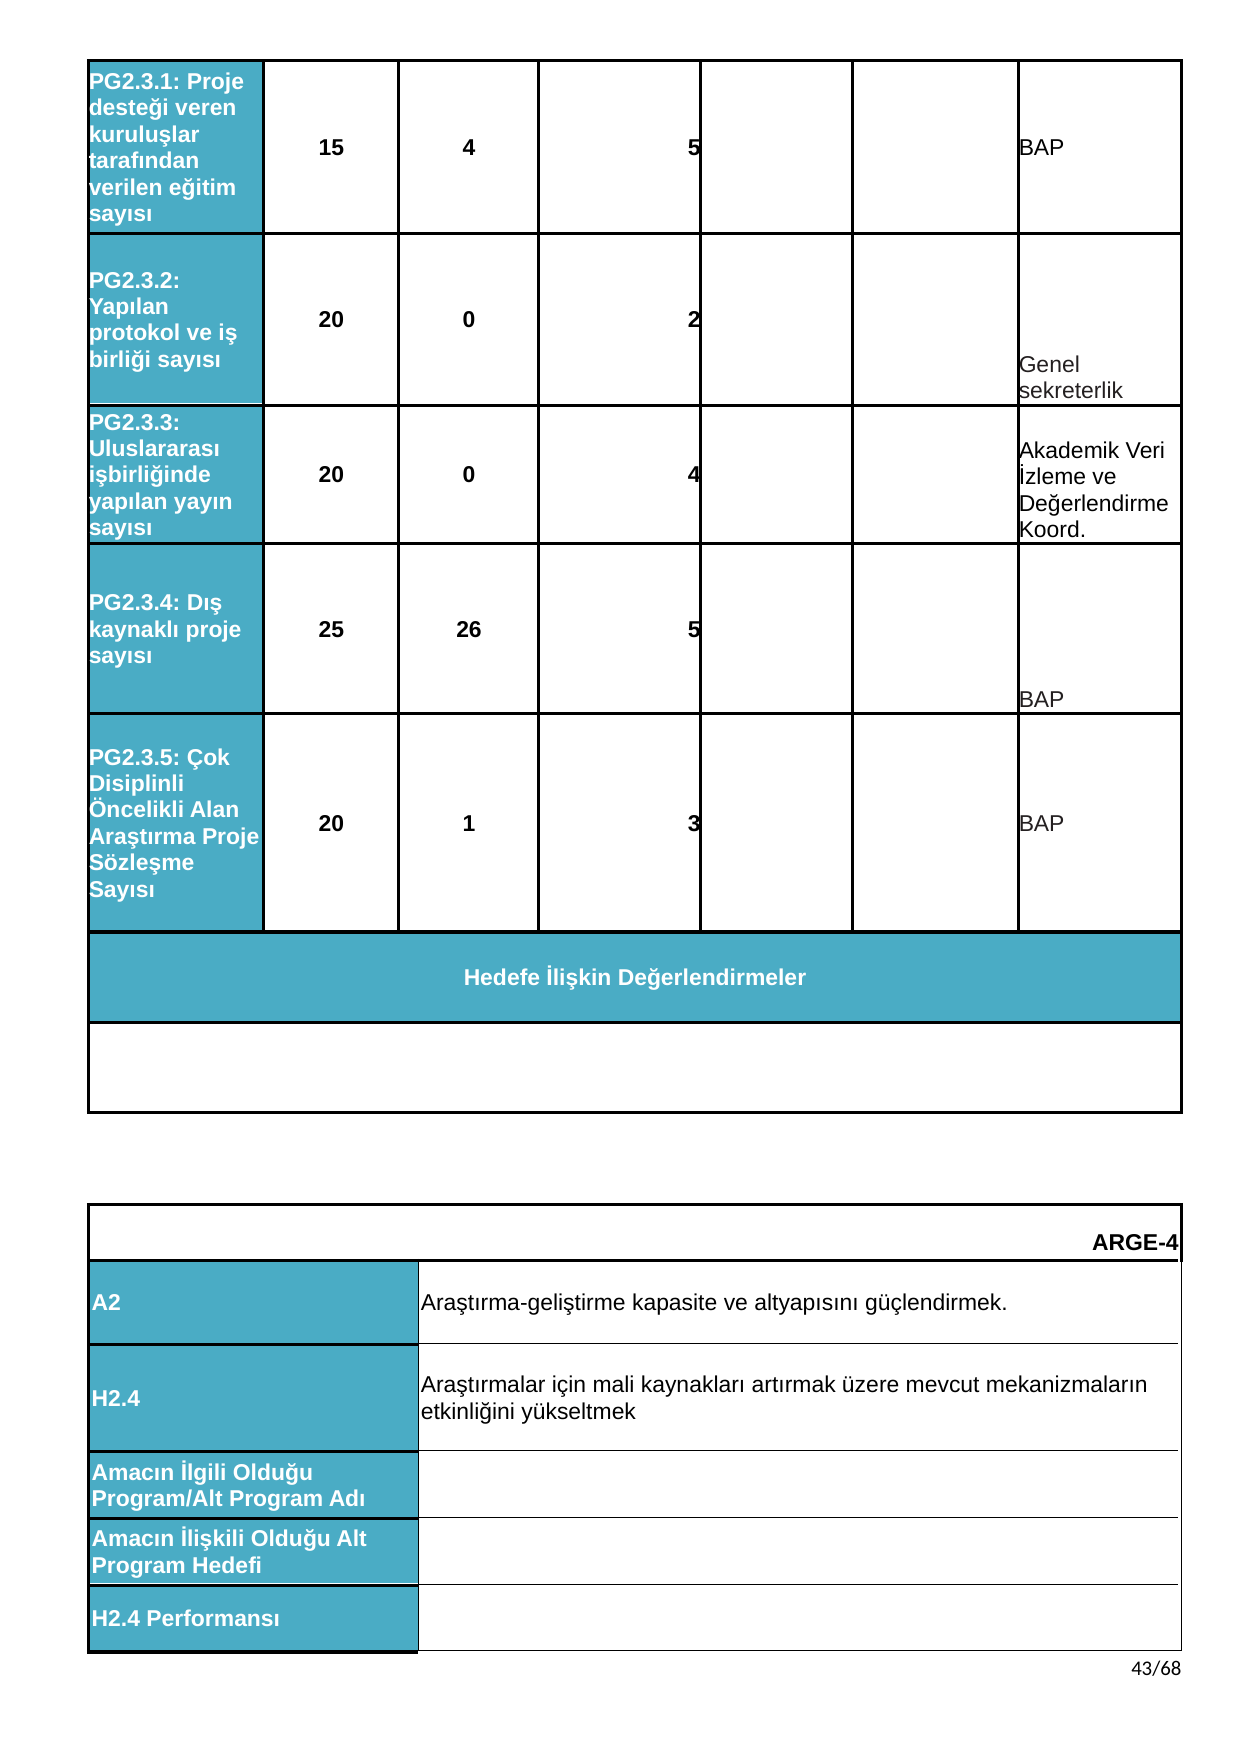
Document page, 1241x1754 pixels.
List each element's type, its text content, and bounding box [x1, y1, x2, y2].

table_cell PG2.3.1: Proje desteği veren kuruluşlar tarafından verilen eğitim sayısı [90, 62, 262, 232]
table_cell [419, 1584, 1181, 1650]
table_cell 25 [265, 545, 397, 712]
table_cell Akademik Veri İzleme ve Değerlendirme Koord. [1020, 407, 1180, 542]
table_cell [854, 407, 1017, 542]
table_cell 3 [540, 715, 699, 930]
table_cell 20 [265, 235, 397, 403]
table_cell A2 [90, 1262, 418, 1343]
table_cell [854, 545, 1017, 712]
table_cell PG2.3.4: Dış kaynaklı proje sayısı [90, 545, 262, 712]
table_cell 4 [400, 62, 537, 232]
table_cell [702, 235, 851, 403]
table_cell BAP [1020, 62, 1180, 232]
table_cell Hedefe İlişkin Değerlendirmeler [90, 934, 1180, 1021]
table_cell 5 [540, 62, 699, 232]
table_cell [419, 1450, 1181, 1517]
table_cell Amacın İlişkili Olduğu Alt Program Hedefi [90, 1520, 418, 1583]
table_cell [854, 715, 1017, 930]
table_cell 0 [400, 407, 537, 542]
table_cell [702, 62, 851, 232]
table_cell 2 [540, 235, 699, 403]
table_cell BAP [1020, 715, 1180, 930]
table_cell PG2.3.2: Yapılan protokol ve iş birliği sayısı [90, 235, 262, 403]
table_cell 1 [400, 715, 537, 930]
table_cell BAP [1020, 545, 1180, 712]
table_cell 0 [400, 235, 537, 403]
table_cell [702, 407, 851, 542]
table_cell [90, 1024, 1180, 1111]
table_cell 4 [540, 407, 699, 542]
table_cell [702, 715, 851, 930]
table_cell 20 [265, 407, 397, 542]
table_cell Araştırmalar için mali kaynakları artırmak üzere mevcut mekanizmaların etkinliğini yükseltmek [419, 1343, 1181, 1450]
table_cell 20 [265, 715, 397, 930]
table_cell 26 [400, 545, 537, 712]
table_cell [702, 545, 851, 712]
table_cell PG2.3.5: Çok Disiplinli Öncelikli Alan Araştırma Proje Sözleşme Sayısı [90, 715, 262, 930]
table_cell 15 [265, 62, 397, 232]
table_cell 5 [540, 545, 699, 712]
table_cell Amacın İlgili Olduğu Program/Alt Program Adı [90, 1453, 418, 1517]
table_header ARGE-4 [90, 1206, 1180, 1259]
table_cell [854, 235, 1017, 403]
table_cell H2.4 [90, 1346, 418, 1450]
table_cell Genel sekreterlik [1020, 235, 1180, 403]
table_cell PG2.3.3: Uluslararası işbirliğinde yapılan yayın sayısı [90, 407, 262, 542]
table_cell Araştırma-geliştirme kapasite ve altyapısını güçlendirmek. [419, 1259, 1181, 1343]
table_cell [854, 62, 1017, 232]
table_cell H2.4 Performansı [90, 1587, 418, 1650]
table_cell [419, 1517, 1181, 1583]
